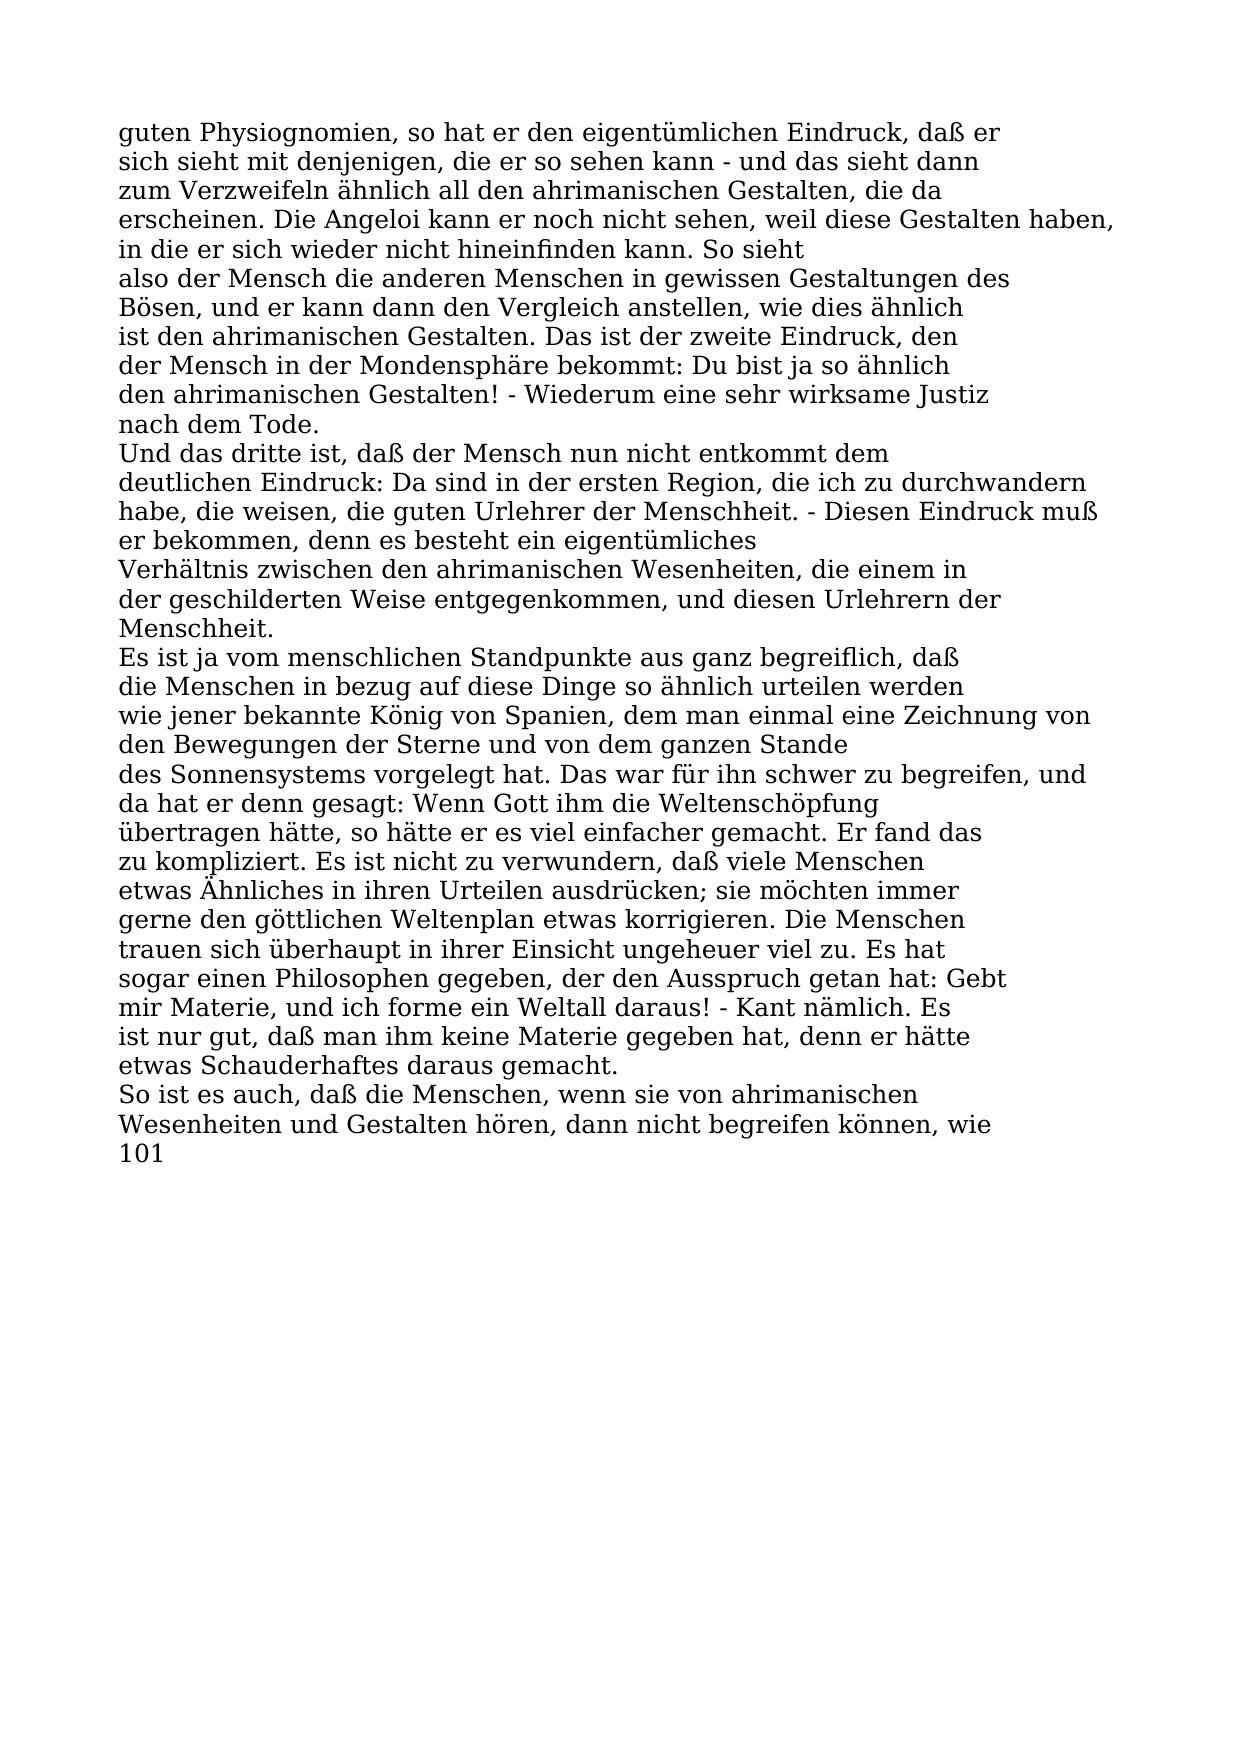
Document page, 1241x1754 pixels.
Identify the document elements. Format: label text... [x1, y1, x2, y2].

text etwas Ähnliches in ihren Urteilen ausdrücken; sie möchten immer [118, 876, 1122, 906]
text trauen sich überhaupt in ihrer Einsicht ungeheuer viel zu. Es hat [118, 935, 1122, 964]
text zu kompliziert. Es ist nicht zu verwundern, daß viele Menschen [118, 847, 1122, 876]
text des Sonnensystems vorgelegt hat. Das war für ihn schwer zu begreifen, und da hat er denn gesagt: Wenn Gott ihm die Weltenschöpfung [118, 760, 1122, 818]
text zum Verzweifeln ähnlich all den ahrimanischen Gestalten, die da [118, 176, 1122, 206]
text sich sieht mit denjenigen, die er so sehen kann - und das sieht dann [118, 147, 1122, 176]
text gerne den göttlichen Weltenplan etwas korrigieren. Die Menschen [118, 906, 1122, 935]
text ist den ahrimanischen Gestalten. Das ist der zweite Eindruck, den [118, 322, 1122, 351]
text Menschheit. [118, 614, 1122, 643]
text den ahrimanischen Gestalten! - Wiederum eine sehr wirksame Justiz [118, 381, 1122, 410]
text übertragen hätte, so hätte er es viel einfacher gemacht. Er fand das [118, 818, 1122, 847]
text Wesenheiten und Gestalten hören, dann nicht begreifen können, wie [118, 1110, 1122, 1139]
text die Menschen in bezug auf diese Dinge so ähnlich urteilen werden [118, 672, 1122, 701]
text guten Physiognomien, so hat er den eigentümlichen Eindruck, daß er [118, 118, 1122, 147]
text der geschilderten Weise entgegenkommen, und diesen Urlehrern der [118, 585, 1122, 614]
text Und das dritte ist, daß der Mensch nun nicht entkommt dem [118, 439, 1122, 468]
text mir Materie, und ich forme ein Weltall daraus! - Kant nämlich. Es [118, 993, 1122, 1022]
text Verhältnis zwischen den ahrimanischen Wesenheiten, die einem in [118, 556, 1122, 585]
text So ist es auch, daß die Menschen, wenn sie von ahrimanischen [118, 1081, 1122, 1110]
text also der Mensch die anderen Menschen in gewissen Gestaltungen des [118, 264, 1122, 293]
text der Mensch in der Mondensphäre bekommt: Du bist ja so ähnlich [118, 351, 1122, 381]
text erscheinen. Die Angeloi kann er noch nicht sehen, weil diese Gestalten haben, in die er sich wieder nicht hineinfinden kann. So sieht [118, 206, 1122, 264]
text Bösen, und er kann dann den Vergleich anstellen, wie dies ähnlich [118, 293, 1122, 322]
text Es ist ja vom menschlichen Standpunkte aus ganz begreiflich, daß [118, 643, 1122, 672]
text 101 [118, 1139, 1122, 1168]
text sogar einen Philosophen gegeben, der den Ausspruch getan hat: Gebt [118, 964, 1122, 993]
text deutlichen Eindruck: Da sind in der ersten Region, die ich zu durchwandern habe, die weisen, die guten Urlehrer der Menschheit. - Diesen Eindruck muß er bekommen, denn es besteht ein eigentümliches [118, 468, 1122, 556]
text etwas Schauderhaftes daraus gemacht. [118, 1051, 1122, 1081]
text wie jener bekannte König von Spanien, dem man einmal eine Zeichnung von den Bewegungen der Sterne und von dem ganzen Stande [118, 701, 1122, 760]
text nach dem Tode. [118, 410, 1122, 439]
text ist nur gut, daß man ihm keine Materie gegeben hat, denn er hätte [118, 1022, 1122, 1051]
